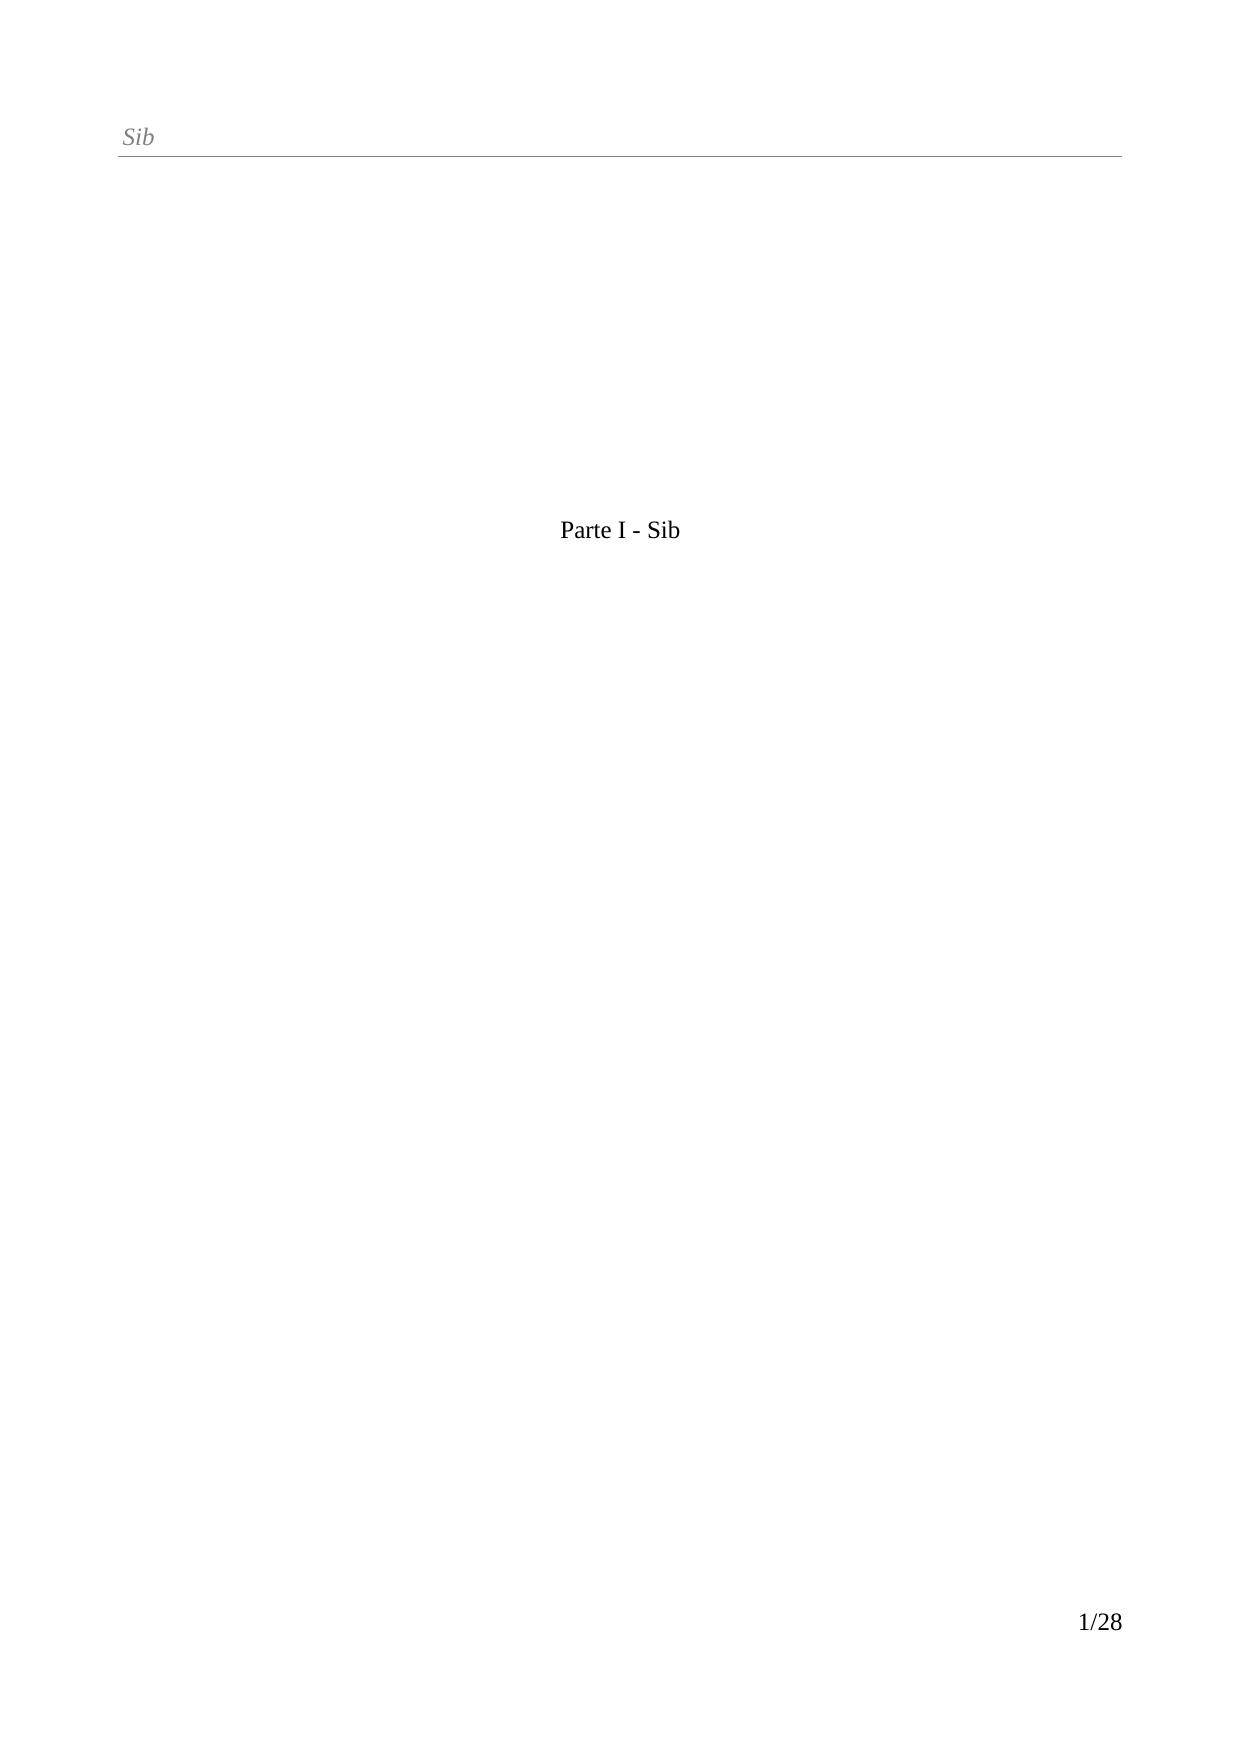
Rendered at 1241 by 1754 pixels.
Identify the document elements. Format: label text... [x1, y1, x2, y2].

text Parte I - Sib [118, 515, 1122, 544]
